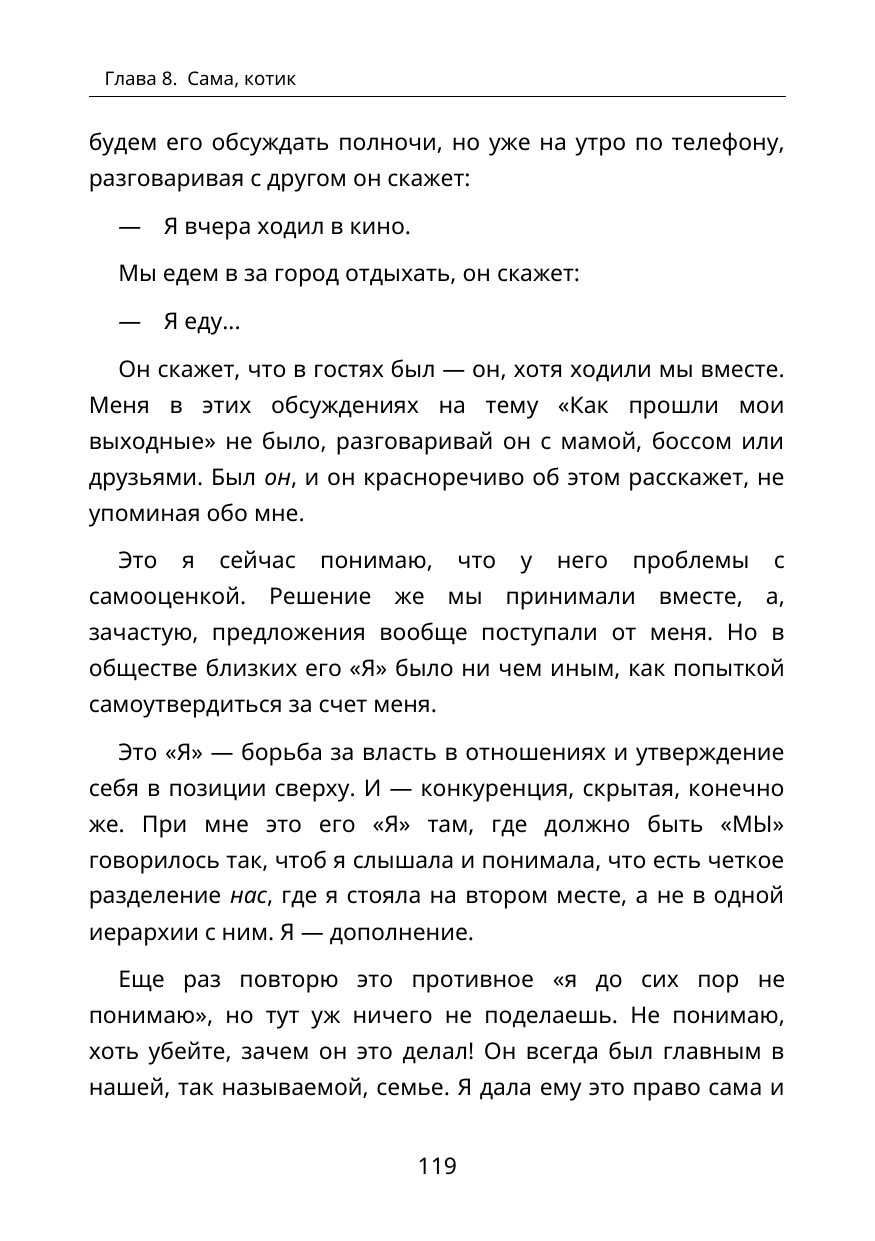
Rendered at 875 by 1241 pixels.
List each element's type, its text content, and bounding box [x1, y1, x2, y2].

text Это я сейчас понимаю, что у него проблемы с самооценкой. Решение же мы принимали вместе, а, зачастую, предложения вообще поступали от меня. Но в обществе близких его «Я» было ни чем иным, как попыткой самоутвердиться за счет меня. [88, 544, 786, 719]
list Я вчера ходил в кино. [88, 210, 786, 241]
text будем его обсуждать полночи, но уже на утро по телефону, разговаривая с другом он скажет: [88, 126, 786, 193]
text Он скажет, что в гостях был — он, хотя ходили мы вместе. Меня в этих обсуждениях на тему «Как прошли мои выходные» не было, разговаривай он с мамой, боссом или друзьями. Был он, и он красноречиво об этом расскажет, не упоминая обо мне. [88, 353, 786, 528]
text Еще раз повторю это противное «я до сих пор не понимаю», но тут уж ничего не поделаешь. Не понимаю, хоть убейте, зачем он это делал! Он всегда был главным в нашей, так называемой, семье. Я дала ему это право сама и [88, 963, 786, 1102]
text Мы едем в за город отдыхать, он скажет: [88, 257, 786, 289]
list Я еду... [88, 305, 786, 336]
text Это «Я» — борьба за власть в отношениях и утверждение себя в позиции сверху. И — конкуренция, скрытая, конечно же. При мне это его «Я» там, где должно быть «МЫ» говорилось так, чтоб я слышала и понимала, что есть четкое разделение нас, где я стояла на втором месте, а не в одной иерархии с ним. Я — дополнение. [88, 736, 786, 947]
